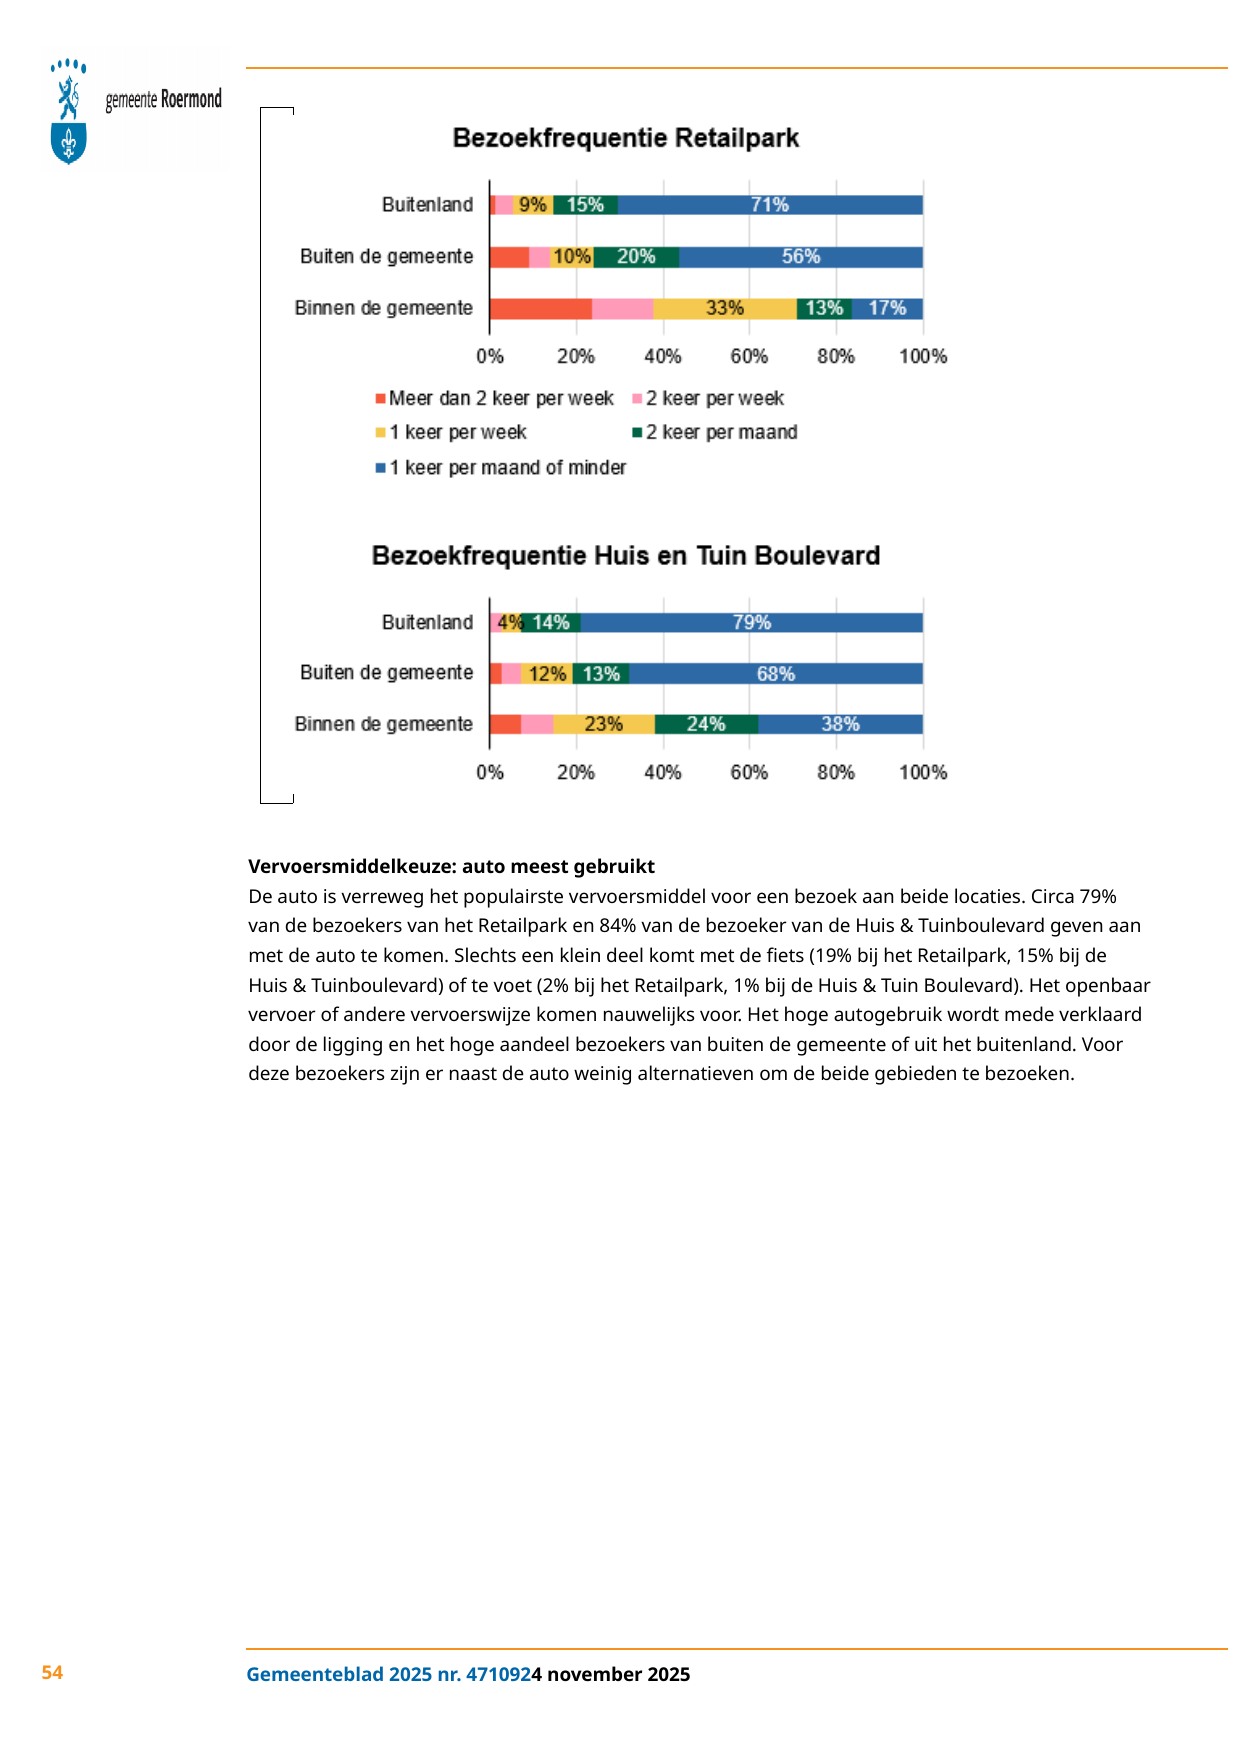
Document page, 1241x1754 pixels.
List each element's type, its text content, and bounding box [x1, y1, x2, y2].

picture [268, 115, 978, 794]
picture [41, 47, 231, 172]
text Vervoersmiddelkeuze: auto meest gebruikt [248, 853, 1152, 879]
text De auto is verreweg het populairste vervoersmiddel voor een bezoek aan beide locaties. Circa 79% van de bezoekers van het Retailpark en 84% van de bezoeker van de Huis & Tuinboulevard geven aan met de auto te komen. Slechts een klein deel komt met de fiets (19% bij het Retailpark, 15% bij de Huis & Tuinboulevard) of te voet (2% bij het Retailpark, 1% bij de Huis & Tuin Boulevard). Het openbaar vervoer of andere vervoerswijze komen nauwelijks voor. Het hoge autogebruik wordt mede verklaard door de ligging en het hoge aandeel bezoekers van buiten de gemeente of uit het buitenland. Voor deze bezoekers zijn er naast de auto weinig alternatieven om de beide gebieden te bezoeken. [248, 883, 1152, 1086]
